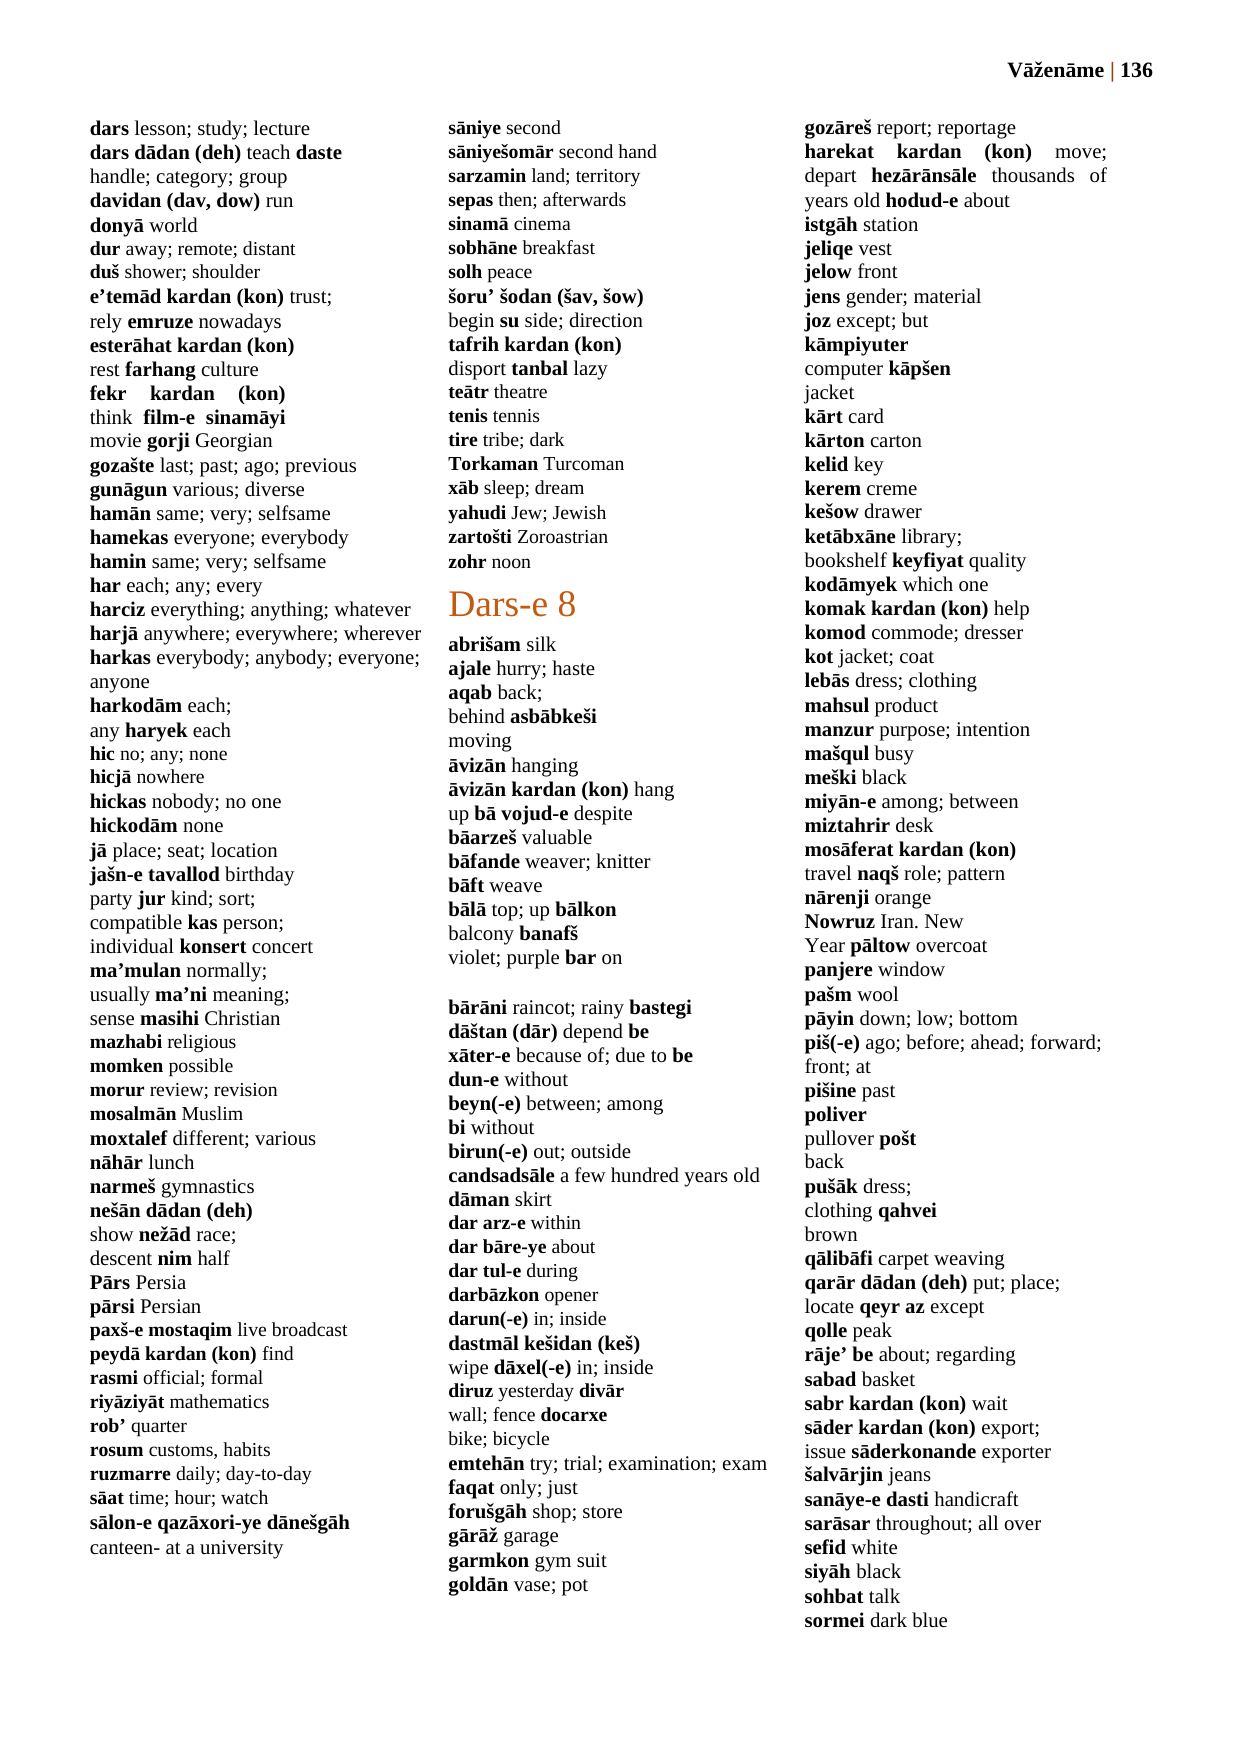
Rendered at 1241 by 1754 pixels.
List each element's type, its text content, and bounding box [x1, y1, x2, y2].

text āvizān kardan (kon) hang up bā vojud‐e despite [448, 777, 690, 825]
text pašm wool [804, 981, 1153, 1006]
text lebās dress; clothing mahsul product [804, 668, 980, 717]
text kodāmyek which one komak kardan (kon) help komod commode; dresser kot jacket; coat [804, 572, 1030, 668]
text rāje’ be about; regarding sabad basket [804, 1342, 1017, 1391]
text Nowruz Iran. New Year pāltow overcoat panjere window [804, 909, 1003, 981]
text pāyin down; low; bottom [804, 1006, 1153, 1029]
text sāniye second sāniyešomār second hand sarzamin land; territory sepas then; afterwards sinamā cinema [448, 116, 669, 234]
text teātr theatre tenis tennis tire tribe; dark [448, 380, 571, 451]
text bālā top; up bālkon balcony banafš violet; purple bar on [448, 897, 623, 969]
text tafrih kardan (kon) disport tanbal lazy [448, 332, 675, 380]
text hic no; any; none hicjā nowhere [89, 742, 236, 788]
text pušāk dress; clothing qahvei brown [804, 1174, 984, 1246]
text nārenji orange [804, 885, 1153, 909]
text harciz everything; anything; whatever harjā anywhere; everywhere; wherever harkas everybody; anybody; everyone; anyone [89, 597, 425, 693]
text abrišam silk ajale hurry; haste aqab back; behind asbābkeši moving [448, 632, 602, 752]
text sālon‐e qazāxori‐ye dānešgāh canteen‐ at a university [89, 1510, 423, 1559]
text pišine past poliver pullover pošt back [804, 1078, 940, 1173]
text bārāni raincot; rainy bastegi dāštan (dār) depend be xāter‐e because of; due to be dun‐e without [448, 994, 696, 1091]
text harkodām each; any haryek each [89, 693, 263, 742]
text qolle peak [804, 1318, 1153, 1342]
text jašn‐e tavallod birthday party jur kind; sort; compatible kas person; individual konsert concert [89, 862, 342, 958]
text paxš‐e mostaqim live broadcast peydā kardan (kon) find [89, 1318, 361, 1365]
text sāder kardan (kon) export; issue sāderkonande exporter šalvārjin jeans [804, 1415, 1082, 1486]
text jens gender; material joz except; but kāmpiyuter computer kāpšen jacket [804, 284, 992, 404]
text emtehān try; trial; examination; exam faqat only; just [448, 1451, 769, 1499]
text esterāhat kardan (kon) rest farhang culture [89, 333, 325, 381]
text sanāye‐e dasti handicraft sarāsar throughout; all over sefid white [804, 1487, 1042, 1559]
text narmeš gymnastics nešān dādan (deh) show nežād race; descent nim half [89, 1174, 300, 1270]
text ma’mulan normally; usually ma’ni meaning; sense masihi Christian [89, 958, 325, 1030]
text dars lesson; study; lecture dars dādan (deh) teach daste handle; category; group davidan (dav, dow) run donyā world [89, 116, 344, 237]
text mosāferat kardan (kon) travel naqš role; pattern [804, 837, 1063, 885]
text gozašte last; past; ago; previous gunāgun various; diverse hamān same; very; selfsame hamekas everyone; everybody hamin same; very; selfsame har each; any; every [89, 453, 361, 597]
text Dars‐e 8 [448, 582, 769, 625]
text siyāh black sohbat talk sormei dark blue [804, 1559, 948, 1632]
text ketābxāne library; bookshelf keyfiyat quality [804, 524, 1048, 572]
text kārt card kārton carton kelid key kerem creme kešow drawer [804, 404, 928, 523]
text rasmi official; formal riyāziyāt mathematics rob’ quarter [89, 1366, 277, 1437]
text bāarzeš valuable bāfande weaver; knitter bāft weave [448, 825, 652, 897]
text dar arz‐e within dar bāre‐ye about dar tul‐e during darbāzkon opener darun(‐e) in; inside [448, 1211, 608, 1329]
text mazhabi religious momken possible morur review; revision mosalmān Muslim [89, 1030, 281, 1124]
text qālibāfi carpet weaving [804, 1246, 1153, 1270]
text sobhāne breakfast solh peace [448, 236, 604, 283]
text dur away; remote; distant duš shower; shoulder [89, 237, 308, 283]
text Vāženāme | 136 [804, 57, 1153, 82]
text Torkaman Turcoman xāb sleep; dream yahudi Jew; Jewish zartošti Zoroastrian zohr noon [448, 452, 625, 573]
text hickas nobody; no one hickodām none [89, 789, 281, 837]
text rosum customs, habits ruzmarre daily; day‐to‐day sāat time; hour; watch [89, 1438, 315, 1508]
text gozāreš report; reportage [804, 115, 1153, 139]
text istgāh station jeliqe vest jelow front [804, 212, 921, 283]
text Pārs Persia [89, 1270, 425, 1294]
text sabr kardan (kon) wait [804, 1391, 1153, 1414]
text moxtalef different; various nāhār lunch [89, 1126, 317, 1174]
text e’temād kardan (kon) trust; rely emruze nowadays [89, 284, 363, 333]
text jā place; seat; location [89, 837, 425, 862]
text beyn(‐e) between; among bi without [448, 1091, 669, 1139]
text dastmāl kešidan (keš) wipe dāxel(‐e) in; inside [448, 1331, 679, 1379]
text candsadsāle a few hundred years old dāman skirt [448, 1163, 763, 1211]
text piš(‐e) ago; before; ahead; forward; front; at [804, 1030, 1109, 1078]
text miyān‐e among; between miztahrir desk [804, 789, 1023, 837]
text diruz yesterday divār wall; fence docarxe bike; bicycle [448, 1379, 625, 1449]
text birun(‐e) out; outside [448, 1139, 769, 1163]
text fekr kardan (kon) think film‐e sinamāyi movie gorji Georgian [89, 381, 286, 452]
text forušgāh shop; store gārāž garage garmkon gym suit goldān vase; pot [448, 1499, 623, 1596]
text manzur purpose; intention mašqul busy [804, 717, 1034, 765]
text qarār dādan (deh) put; place; locate qeyr az except [804, 1270, 1113, 1318]
text harekat kardan (kon) move; depart hezārānsāle thousands of years old hodud‐e about [804, 139, 1107, 212]
text āvizān hanging [448, 753, 769, 777]
text pārsi Persian [89, 1294, 425, 1318]
text šoru’ šodan (šav, šow) begin su side; direction [448, 284, 690, 332]
text meški black [804, 765, 1153, 789]
